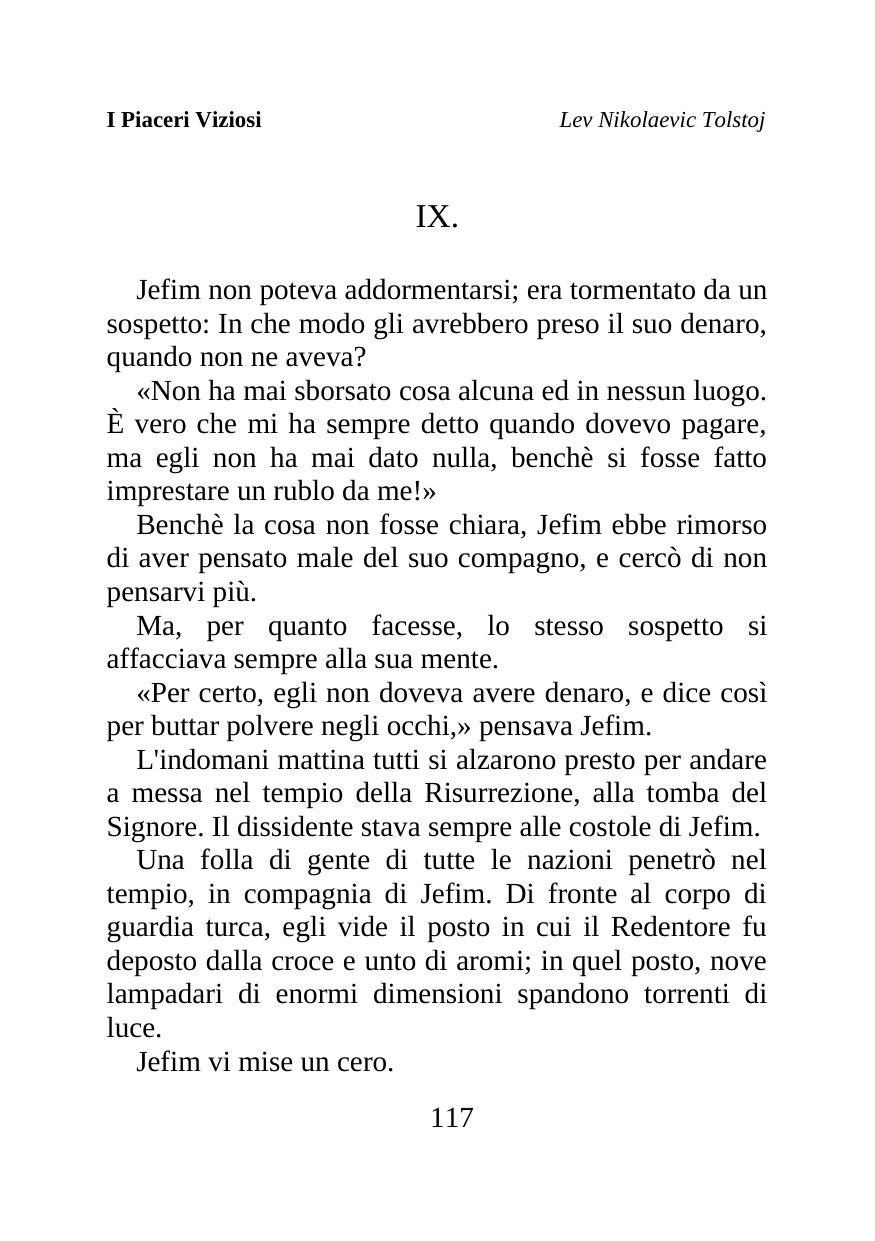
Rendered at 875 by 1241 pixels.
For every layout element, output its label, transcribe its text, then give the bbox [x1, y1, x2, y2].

subtitle IX. [106, 196, 768, 235]
text L'indomani mattina tutti si alzarono presto per andare a messa nel tempio della Risurrezione, alla tomba del Signore. Il dissidente stava sempre alle costole di Jefim. [106, 742, 768, 842]
text Jefim non poteva addormentarsi; era tormentato da un sospetto: In che modo gli avrebbero preso il suo denaro, quando non ne aveva? [106, 272, 768, 373]
text «Per certo, egli non doveva avere denaro, e dice così per buttar polvere negli occhi,» pensava Jefim. [106, 675, 768, 742]
text Una folla di gente di tutte le nazioni penetrò nel tempio, in compagnia di Jefim. Di fronte al corpo di guardia turca, egli vide il posto in cui il Redentore fu deposto dalla croce e unto di aromi; in quel posto, nove lampadari di enormi dimensioni spandono torrenti di luce. [106, 842, 768, 1044]
text Jefim vi mise un cero. [106, 1044, 768, 1077]
text «Non ha mai sborsato cosa alcuna ed in nessun luogo. È vero che mi ha sempre detto quando dovevo pagare, ma egli non ha mai dato nulla, benchè si fosse fatto imprestare un rublo da me!» [106, 373, 768, 507]
text Benchè la cosa non fosse chiara, Jefim ebbe rimorso di aver pensato male del suo compagno, e cercò di non pensarvi più. [106, 507, 768, 608]
text Ma, per quanto facesse, lo stesso sospetto si affacciava sempre alla sua mente. [106, 608, 768, 675]
